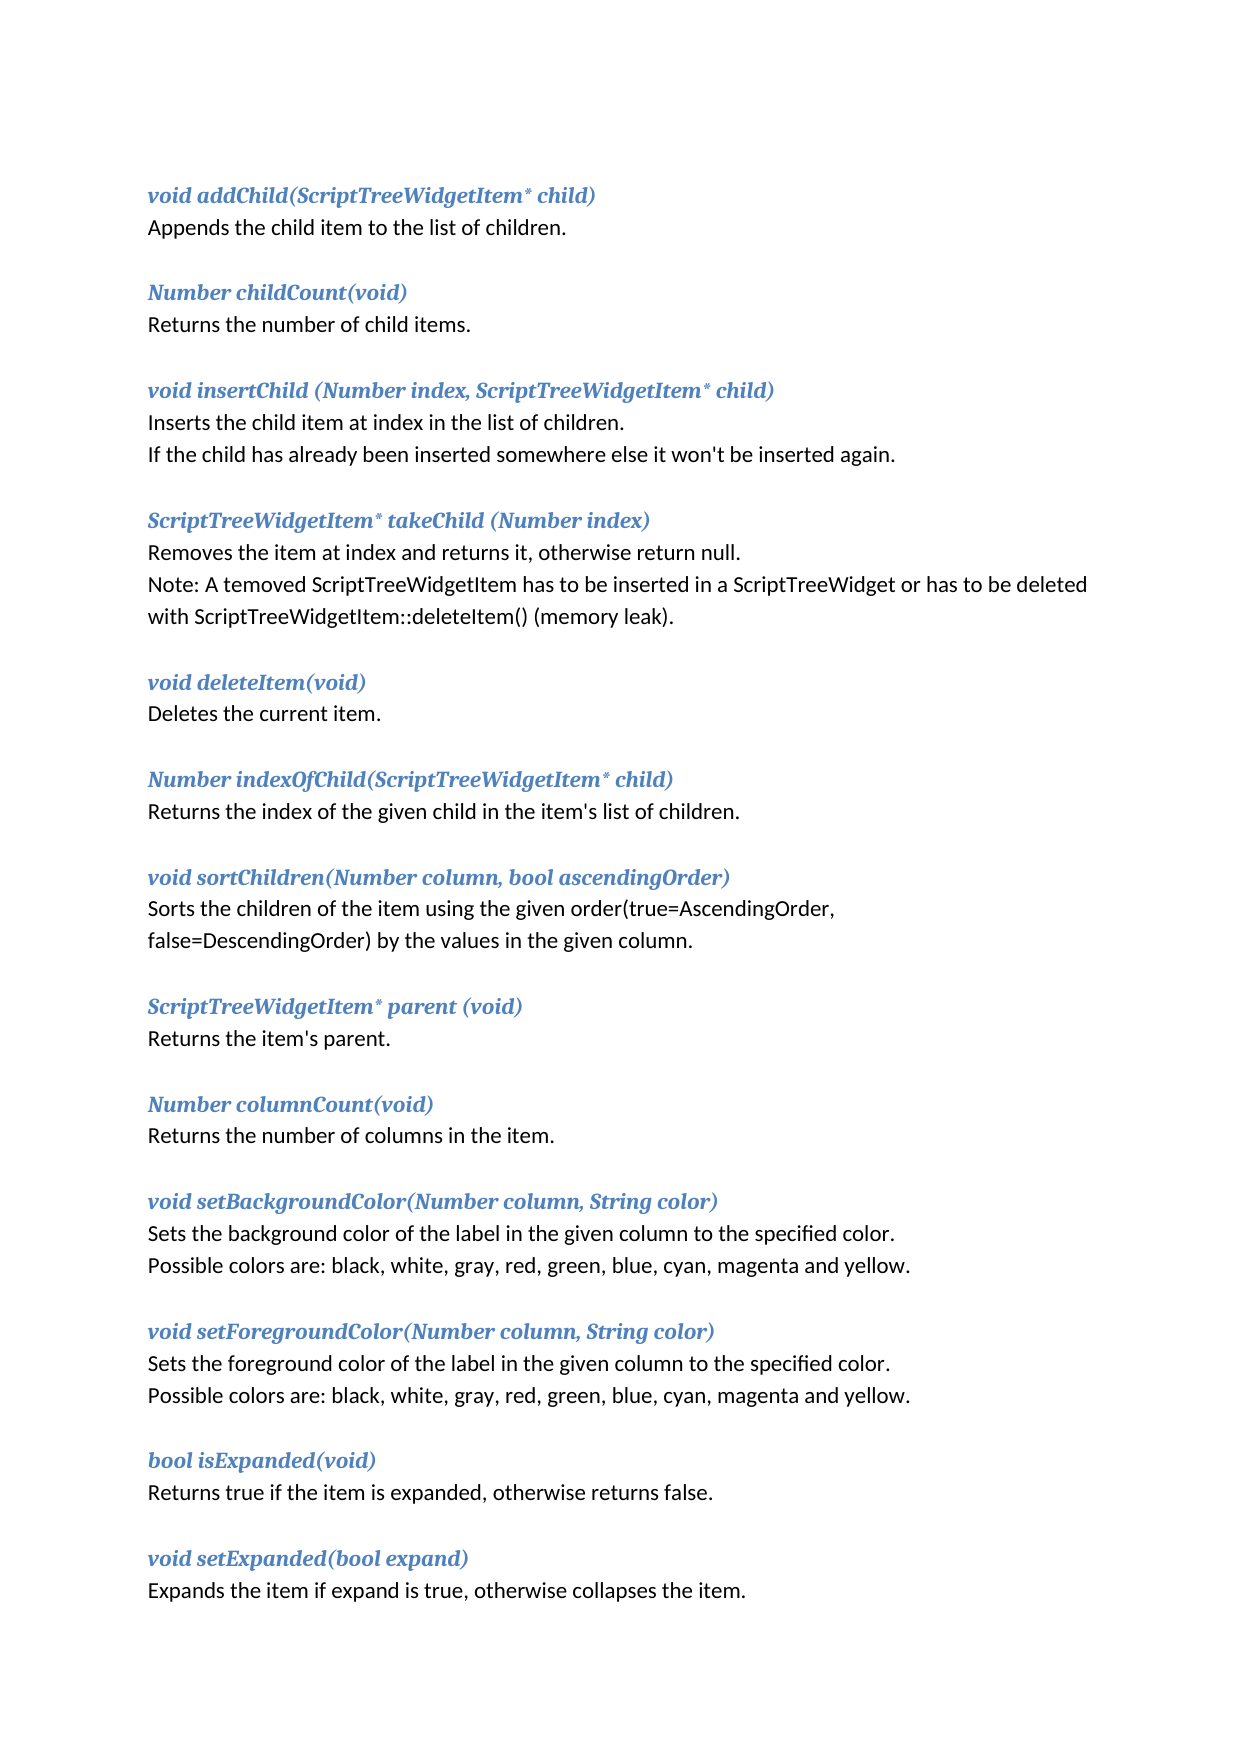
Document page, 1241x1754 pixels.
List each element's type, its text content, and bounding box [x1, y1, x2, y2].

subtitle bool isExpanded(void) [148, 1448, 1093, 1475]
text Returns the number of child items. [148, 310, 1093, 338]
text Sets the foreground color of the label in the given column to the specified color. [148, 1349, 1093, 1377]
subtitle ScriptTreeWidgetItem* takeChild (Number index) [148, 507, 1093, 534]
subtitle void insertChild (Number index, ScriptTreeWidgetItem* child) [148, 378, 1093, 404]
subtitle void setForegroundColor(Number column, String color) [148, 1319, 1093, 1345]
text Returns the index of the given child in the item's list of children. [148, 797, 1093, 825]
text Possible colors are: black, white, gray, red, green, blue, cyan, magenta and yellow. [148, 1381, 1093, 1409]
text Note: A temoved ScriptTreeWidgetItem has to be inserted in a ScriptTreeWidget or has to be deleted with ScriptTreeWidgetItem::deleteItem() (memory leak). [148, 570, 1093, 630]
subtitle Number childCount(void) [148, 280, 1093, 307]
text Returns the item's parent. [148, 1024, 1093, 1052]
text Sorts the children of the item using the given order(true=AscendingOrder, [148, 894, 1093, 922]
text false=DescendingOrder) by the values in the given column. [148, 927, 1093, 955]
text Removes the item at index and returns it, otherwise return null. [148, 538, 1093, 566]
text Appends the child item to the list of children. [148, 213, 1093, 241]
text Sets the background color of the label in the given column to the specified color. [148, 1219, 1093, 1247]
text Returns the number of columns in the item. [148, 1122, 1093, 1150]
subtitle Number indexOfChild(ScriptTreeWidgetItem* child) [148, 767, 1093, 793]
subtitle void sortChildren(Number column, bool ascendingOrder) [148, 864, 1093, 891]
subtitle void setBackgroundColor(Number column, String color) [148, 1189, 1093, 1215]
text Inserts the child item at index in the list of children. [148, 408, 1093, 436]
subtitle ScriptTreeWidgetItem* parent (void) [148, 994, 1093, 1020]
text Returns true if the item is expanded, otherwise returns false. [148, 1478, 1093, 1507]
text If the child has already been inserted somewhere else it won't be inserted again. [148, 440, 1093, 468]
subtitle void deleteItem(void) [148, 669, 1093, 696]
text Possible colors are: black, white, gray, red, green, blue, cyan, magenta and yellow. [148, 1251, 1093, 1279]
subtitle void setExpanded(bool expand) [148, 1546, 1093, 1572]
subtitle void addChild(ScriptTreeWidgetItem* child) [148, 183, 1093, 209]
text Deletes the current item. [148, 699, 1093, 727]
subtitle Number columnCount(void) [148, 1091, 1093, 1118]
text Expands the item if expand is true, otherwise collapses the item. [148, 1576, 1093, 1604]
